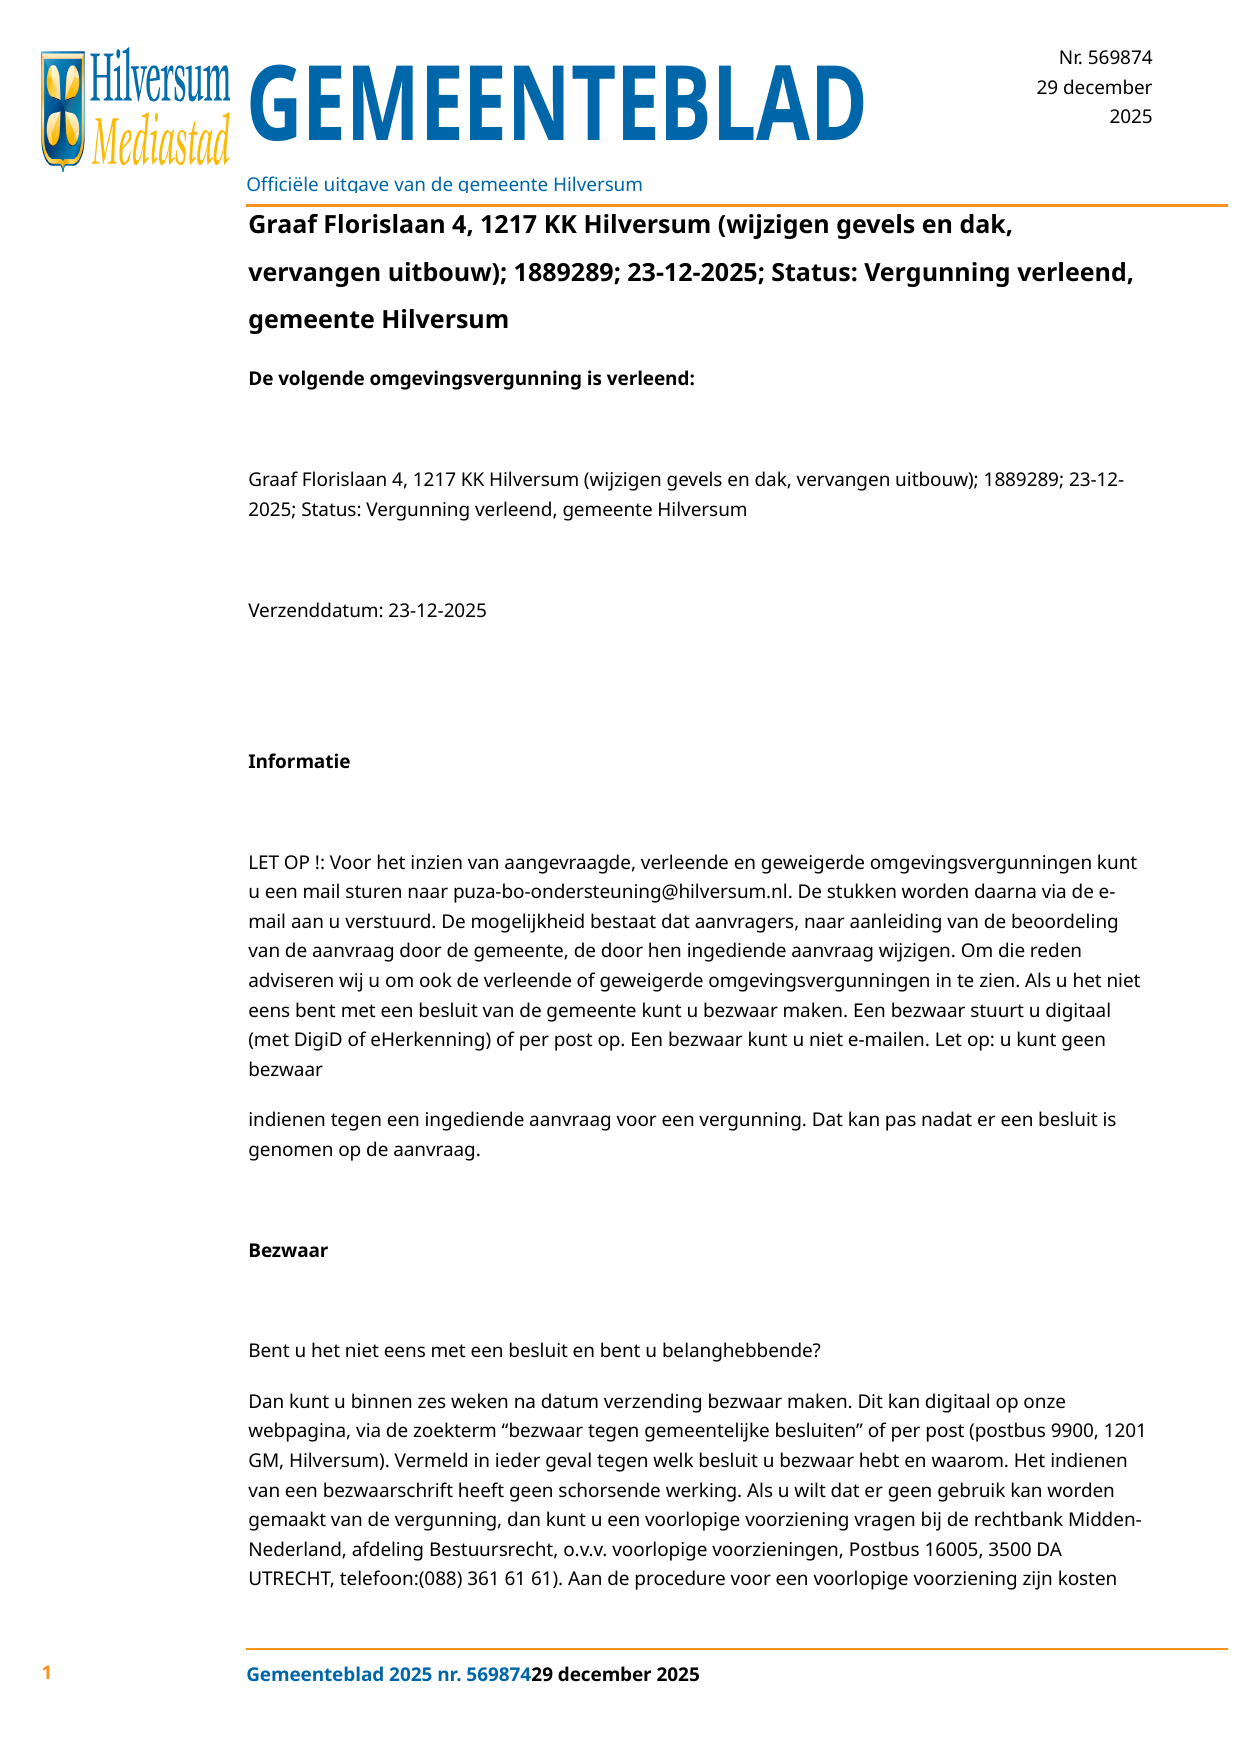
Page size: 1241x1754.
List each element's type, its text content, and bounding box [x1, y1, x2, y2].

text Informatie [248, 748, 1152, 774]
text LET OP !: Voor het inzien van aangevraagde, verleende en geweigerde omgevingsvergunningen kunt u een mail sturen naar puza-bo-ondersteuning@hilversum.nl. De stukken worden daarna via de e-mail aan u verstuurd. De mogelijkheid bestaat dat aanvragers, naar aanleiding van de beoordeling van de aanvraag door de gemeente, de door hen ingediende aanvraag wijzigen. Om die reden adviseren wij u om ook de verleende of geweigerde omgevingsvergunningen in te zien. Als u het niet eens bent met een besluit van de gemeente kunt u bezwaar maken. Een bezwaar stuurt u digitaal (met DigiD of eHerkenning) of per post op. Een bezwaar kunt u niet e-mailen. Let op: u kunt geen bezwaar [248, 849, 1152, 1082]
text Bezwaar [248, 1237, 1152, 1262]
text Dan kunt u binnen zes weken na datum verzending bezwaar maken. Dit kan digitaal op onze webpagina, via de zoekterm “bezwaar tegen gemeentelijke besluiten” of per post (postbus 9900, 1201 GM, Hilversum). Vermeld in ieder geval tegen welk besluit u bezwaar hebt en waarom. Het indienen van een bezwaarschrift heeft geen schorsende werking. Als u wilt dat er geen gebruik kan worden gemaakt van de vergunning, dan kunt u een voorlopige voorziening vragen bij de rechtbank Midden-Nederland, afdeling Bestuursrecht, o.v.v. voorlopige voorzieningen, Postbus 16005, 3500 DA UTRECHT, telefoon:(088) 361 61 61). Aan de procedure voor een voorlopige voorziening zijn kosten [248, 1388, 1152, 1591]
picture [41, 47, 231, 172]
text De volgende omgevingsvergunning is verleend: [248, 366, 1152, 391]
text Graaf Florislaan 4, 1217 KK Hilversum (wijzigen gevels en dak, vervangen uitbouw); 1889289; 23-12-2025; Status: Vergunning verleend, gemeente Hilversum [248, 207, 1152, 336]
text Verzenddatum: 23-12-2025 [248, 597, 1152, 622]
text Bent u het niet eens met een besluit en bent u belanghebbende? [248, 1338, 1152, 1363]
text Graaf Florislaan 4, 1217 KK Hilversum (wijzigen gevels en dak, vervangen uitbouw); 1889289; 23-12-2025; Status: Vergunning verleend, gemeente Hilversum [248, 466, 1152, 522]
text indienen tegen een ingediende aanvraag voor een vergunning. Dat kan pas nadat er een besluit is genomen op de aanvraag. [248, 1106, 1152, 1162]
